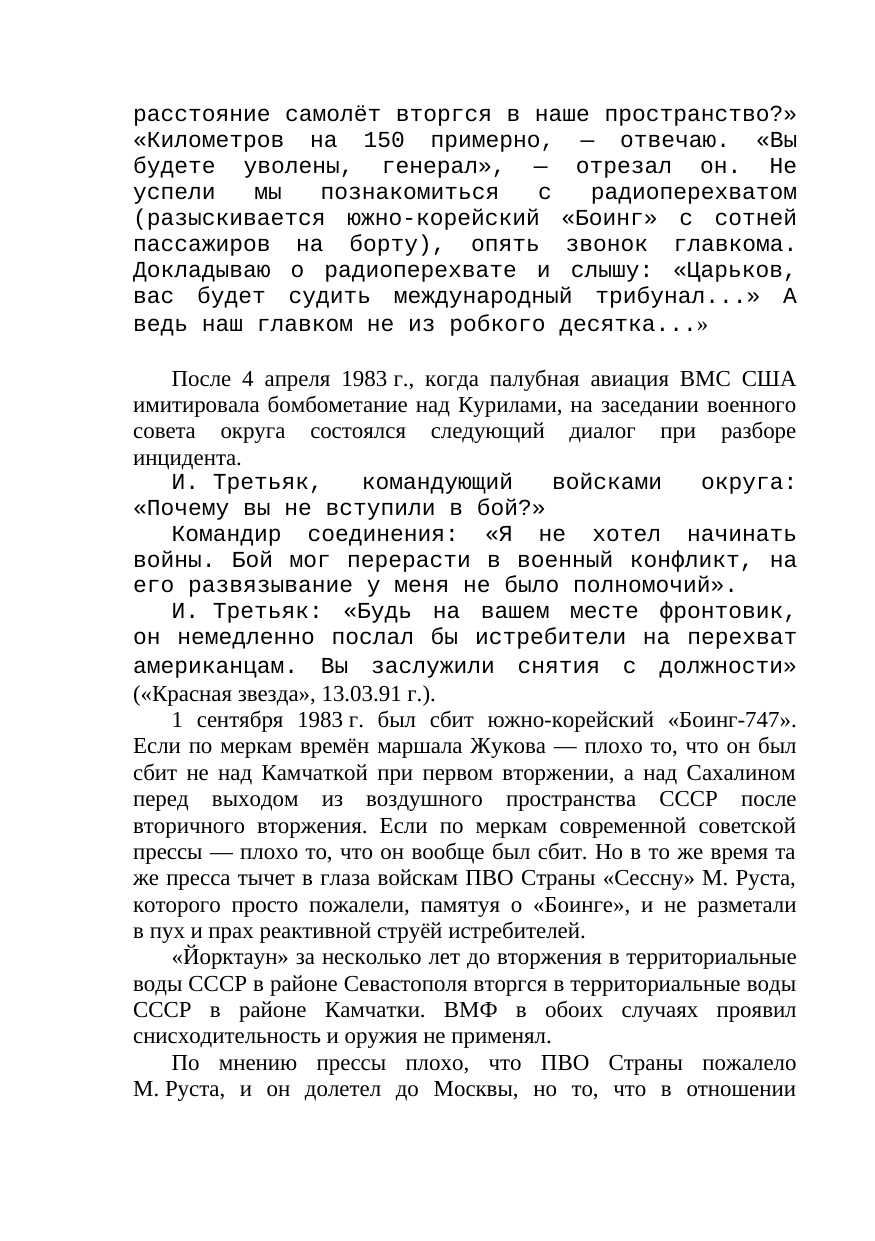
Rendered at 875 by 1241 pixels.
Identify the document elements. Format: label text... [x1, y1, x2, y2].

text расстояние самолёт вторгся в наше пространство?» «Километров на 150 примерно, — отвечаю. «Вы будете уволены, генерал», — отрезал он. Не успели мы познакомиться с радиоперехватом (разыскивается южно-корейский «Боинг» с сотней пассажиров на борту), опять звонок главкома. Докладываю о радиоперехвате и слышу: «Царьков, вас будет судить международный трибунал...» А ведь наш главком не из робкого десятка...» [133, 103, 797, 338]
text Командир соединения: «Я не хотел начинать войны. Бой мог перерасти в военный конфликт, на его развязывание у меня не было полномочий». [133, 522, 797, 600]
text По мнению прессы плохо, что ПВО Страны пожалело М. Руста, и он долетел до Москвы, но то, что в отношении [133, 1049, 797, 1102]
text И. Третьяк, командующий войсками округа: «Почему вы не вступили в бой?» [133, 470, 797, 522]
text После 4 апреля 1983 г., когда палубная авиация ВМС США имитировала бомбометание над Курилами, на заседании военного совета округа состоялся следующий диалог при разборе инцидента. [133, 365, 797, 470]
text «Йорктаун» за несколько лет до вторжения в территориальные воды СССР в районе Севастополя вторгся в территориальные воды СССР в районе Камчатки. ВМФ в обоих случаях проявил снисходительность и оружия не применял. [133, 943, 797, 1049]
text 1 сентября 1983 г. был сбит южно-корейский «Боинг-747». Если по меркам времён маршала Жукова — плохо то, что он был сбит не над Камчаткой при первом вторжении, а над Сахалином перед выходом из воздушного пространства СССР после вторичного вторжения. Если по меркам современной советской прессы — плохо то, что он вообще был сбит. Но в то же время та же пресса тычет в глаза войскам ПВО Страны «Сессну» М. Руста, которого просто пожалели, памятуя о «Боинге», и не разметали в пух и прах реактивной струёй истребителей. [133, 706, 797, 943]
text И. Третьяк: «Будь на вашем месте фронтовик, он немедленно послал бы истребители на перехват американцам. Вы заслужили снятия с должности» («Красная звезда», 13.03.91 г.). [133, 600, 797, 706]
